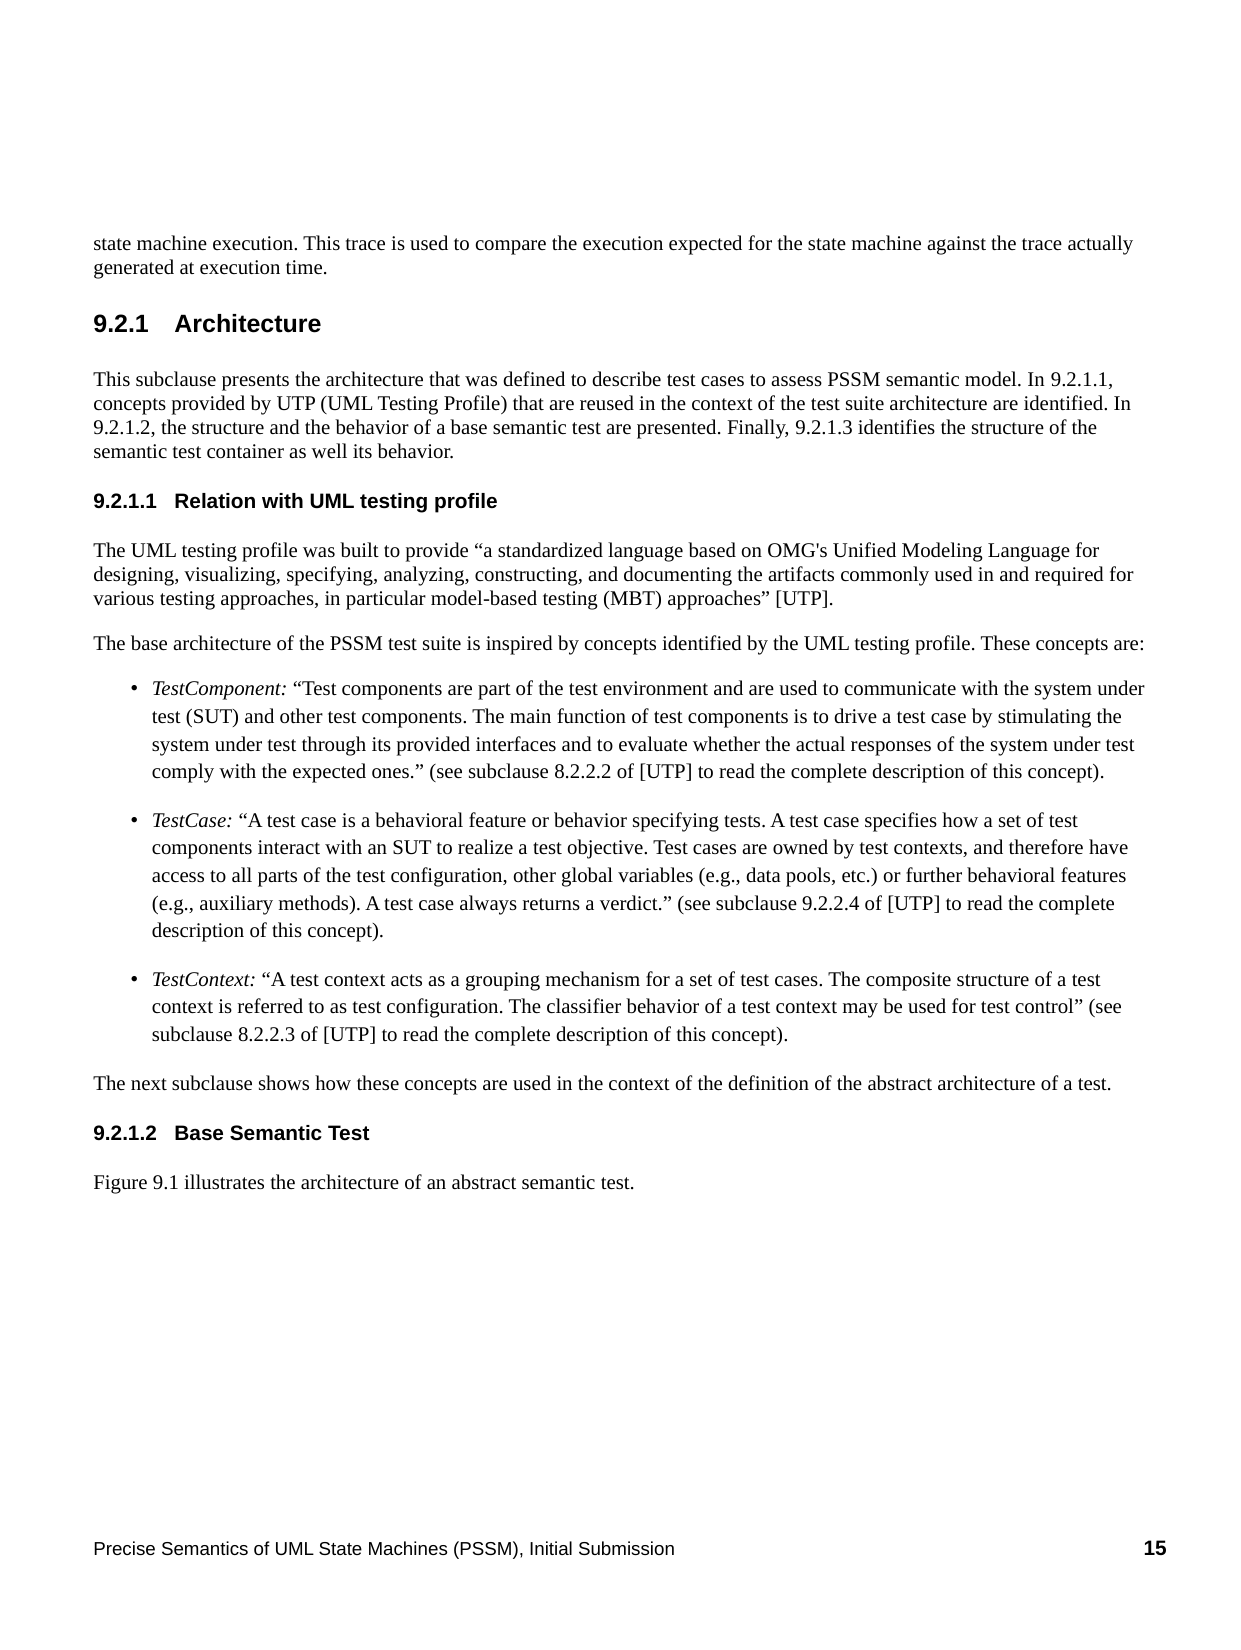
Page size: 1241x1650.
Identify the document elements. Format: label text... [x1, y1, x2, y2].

list TestComponent: “Test components are part of the test environment and are used to communicate with the system under test (SUT) and other test components. The main function of test components is to drive a test case by stimulating the system under test through its provided interfaces and to evaluate whether the actual responses of the system under test comply with the expected ones.” (see subclause 8.2.2.2 of [UTP] to read the complete description of this concept). [131, 676, 1164, 783]
text The next subclause shows how these concepts are used in the context of the definition of the abstract architecture of a test. [93, 1071, 1164, 1095]
text Figure 9.1 illustrates the architecture of an abstract semantic test. [93, 1170, 1164, 1194]
text The base architecture of the PSSM test suite is inspired by concepts identified by the UML testing profile. These concepts are: [93, 631, 1164, 655]
text state machine execution. This trace is used to compare the execution expected for the state machine against the trace actually generated at execution time. [93, 231, 1164, 279]
list TestCase: “A test case is a behavioral feature or behavior specifying tests. A test case specifies how a set of test components interact with an SUT to realize a test objective. Test cases are owned by test contexts, and therefore have access to all parts of the test configuration, other global variables (e.g., data pools, etc.) or further behavioral features (e.g., auxiliary methods). A test case always returns a verdict.” (see subclause 9.2.2.4 of [UTP] to read the complete description of this concept). [131, 808, 1164, 942]
subtitle Base Semantic Test [93, 1120, 1164, 1145]
text The UML testing profile was built to provide “a standardized language based on OMG's Unified Modeling Language for designing, visualizing, specifying, analyzing, constructing, and documenting the artifacts commonly used in and required for various testing approaches, in particular model-based testing (MBT) approaches” [UTP]. [93, 538, 1164, 610]
subtitle Architecture [93, 308, 1164, 337]
list TestContext: “A test context acts as a grouping mechanism for a set of test cases. The composite structure of a test context is referred to as test configuration. The classifier behavior of a test context may be used for test control” (see subclause 8.2.2.3 of [UTP] to read the complete description of this concept). [131, 967, 1164, 1046]
subtitle Relation with UML testing profile [93, 488, 1164, 513]
text This subclause presents the architecture that was defined to describe test cases to assess PSSM semantic model. In 9.2.1.1, concepts provided by UTP (UML Testing Profile) that are reused in the context of the test suite architecture are identified. In 9.2.1.2, the structure and the behavior of a base semantic test are presented. Finally, 9.2.1.3 identifies the structure of the semantic test container as well its behavior. [93, 367, 1164, 463]
